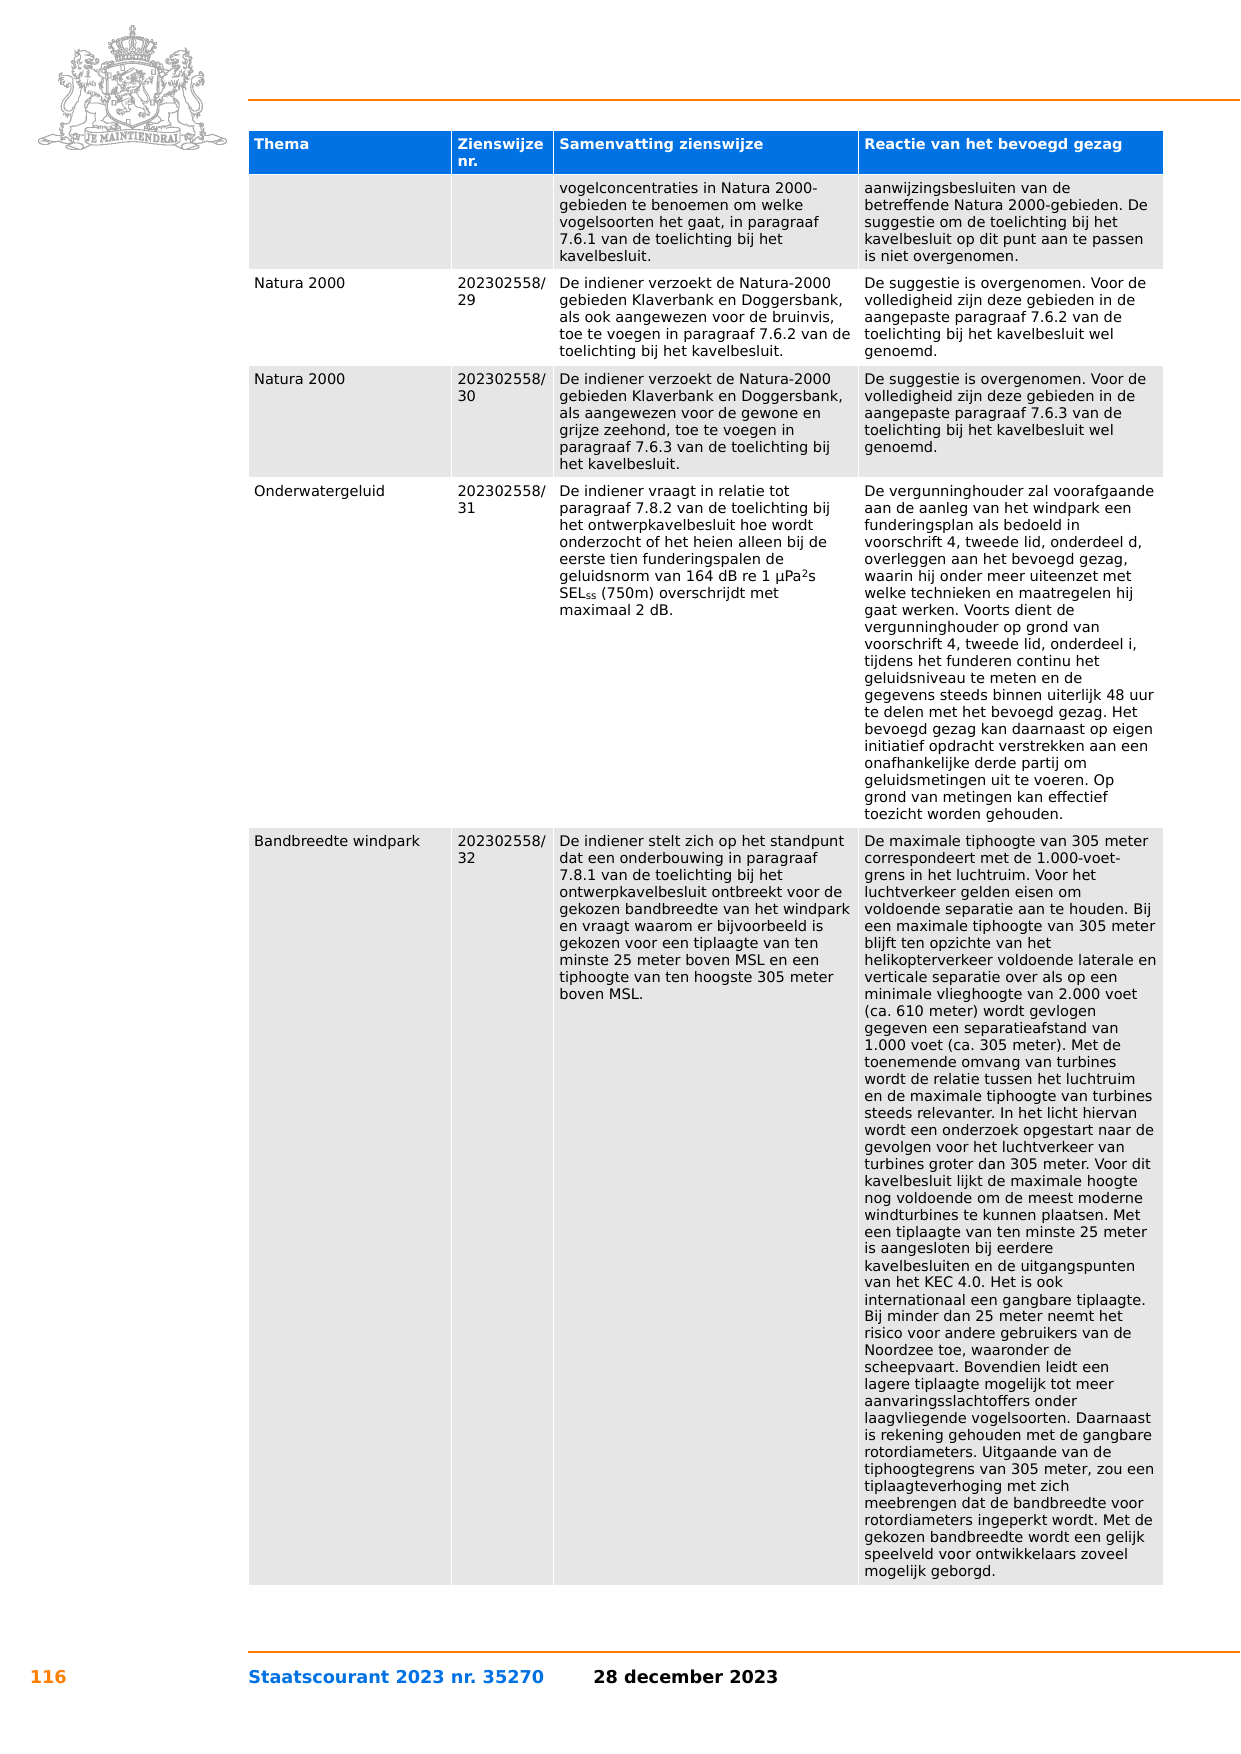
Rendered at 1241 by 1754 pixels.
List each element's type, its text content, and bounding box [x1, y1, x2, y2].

table_cell De indiener stelt zich op het standpunt dat een onderbouwing in paragraaf 7.8.1 van de toelichting bij het ontwerpkavelbesluit ontbreekt voor de gekozen bandbreedte van het windpark en vraagt waarom er bijvoorbeeld is gekozen voor een tiplaagte van ten minste 25 meter boven MSL en een tiphoogte van ten hoogste 305 meter boven MSL. [554, 828, 858, 1585]
table_cell 202302558/30 [452, 366, 553, 477]
table_header Reactie van het bevoegd gezag [859, 131, 1163, 174]
table_cell Onderwatergeluid [249, 478, 451, 827]
table_cell 202302558/31 [452, 478, 553, 827]
table_header Thema [249, 131, 451, 174]
table_cell De indiener verzoekt de Natura-2000 gebieden Klaverbank en Doggersbank, als aangewezen voor de gewone en grijze zeehond, toe te voegen in paragraaf 7.6.3 van de toelichting bij het kavelbesluit. [554, 366, 858, 477]
table_cell 202302558/32 [452, 828, 553, 1585]
picture [38, 25, 227, 150]
table_cell De suggestie is overgenomen. Voor de volledigheid zijn deze gebieden in de aangepaste paragraaf 7.6.2 van de toelichting bij het kavelbesluit wel genoemd. [859, 271, 1163, 365]
table_cell aanwijzingsbesluiten van de betreffende Natura 2000-gebieden. De suggestie om de toelichting bij het kavelbesluit op dit punt aan te passen is niet overgenomen. [859, 175, 1163, 269]
table_cell De indiener vraagt in relatie tot paragraaf 7.8.2 van de toelichting bij het ontwerpkavelbesluit hoe wordt onderzocht of het heien alleen bij de eerste tien funderingspalen de geluidsnorm van 164 dB re 1 μPa2s SELss (750m) overschrijdt met maximaal 2 dB. [554, 478, 858, 827]
table_header Samenvatting zienswijze [554, 131, 858, 174]
table_cell De indiener verzoekt de Natura-2000 gebieden Klaverbank en Doggersbank, als ook aangewezen voor de bruinvis, toe te voegen in paragraaf 7.6.2 van de toelichting bij het kavelbesluit. [554, 271, 858, 365]
table_cell De suggestie is overgenomen. Voor de volledigheid zijn deze gebieden in de aangepaste paragraaf 7.6.3 van de toelichting bij het kavelbesluit wel genoemd. [859, 366, 1163, 477]
table_header Zienswijzenr. [452, 131, 553, 174]
table_cell Bandbreedte windpark [249, 828, 451, 1585]
table_cell Natura 2000 [249, 366, 451, 477]
table_cell Natura 2000 [249, 271, 451, 365]
table_cell vogelconcentraties in Natura 2000-gebieden te benoemen om welke vogelsoorten het gaat, in paragraaf 7.6.1 van de toelichting bij het kavelbesluit. [554, 175, 858, 269]
table_cell De maximale tiphoogte van 305 meter correspondeert met de 1.000-voet-grens in het luchtruim. Voor het luchtverkeer gelden eisen om voldoende separatie aan te houden. Bij een maximale tiphoogte van 305 meter blijft ten opzichte van het helikopterverkeer voldoende laterale en verticale separatie over als op een minimale vlieghoogte van 2.000 voet (ca. 610 meter) wordt gevlogen gegeven een separatieafstand van 1.000 voet (ca. 305 meter). Met de toenemende omvang van turbines wordt de relatie tussen het luchtruim en de maximale tiphoogte van turbines steeds relevanter. In het licht hiervan wordt een onderzoek opgestart naar de gevolgen voor het luchtverkeer van turbines groter dan 305 meter. Voor dit kavelbesluit lijkt de maximale hoogte nog voldoende om de meest moderne windturbines te kunnen plaatsen. Met een tiplaagte van ten minste 25 meter is aangesloten bij eerdere kavelbesluiten en de uitgangspunten van het KEC 4.0. Het is ook internationaal een gangbare tiplaagte. Bij minder dan 25 meter neemt het risico voor andere gebruikers van de Noordzee toe, waaronder de scheepvaart. Bovendien leidt een lagere tiplaagte mogelijk tot meer aanvaringsslachtoffers onder laagvliegende vogelsoorten. Daarnaast is rekening gehouden met de gangbare rotordiameters. Uitgaande van de tiphoogtegrens van 305 meter, zou een tiplaagteverhoging met zich meebrengen dat de bandbreedte voor rotordiameters ingeperkt wordt. Met de gekozen bandbreedte wordt een gelijk speelveld voor ontwikkelaars zoveel mogelijk geborgd. [859, 828, 1163, 1585]
table_cell 202302558/29 [452, 271, 553, 365]
table_cell [452, 175, 553, 269]
table_cell De vergunninghouder zal voorafgaande aan de aanleg van het windpark een funderingsplan als bedoeld in voorschrift 4, tweede lid, onderdeel d, overleggen aan het bevoegd gezag, waarin hij onder meer uiteenzet met welke technieken en maatregelen hij gaat werken. Voorts dient de vergunninghouder op grond van voorschrift 4, tweede lid, onderdeel i, tijdens het funderen continu het geluidsniveau te meten en de gegevens steeds binnen uiterlijk 48 uur te delen met het bevoegd gezag. Het bevoegd gezag kan daarnaast op eigen initiatief opdracht verstrekken aan een onafhankelijke derde partij om geluidsmetingen uit te voeren. Op grond van metingen kan effectief toezicht worden gehouden. [859, 478, 1163, 827]
table_cell [249, 175, 451, 269]
